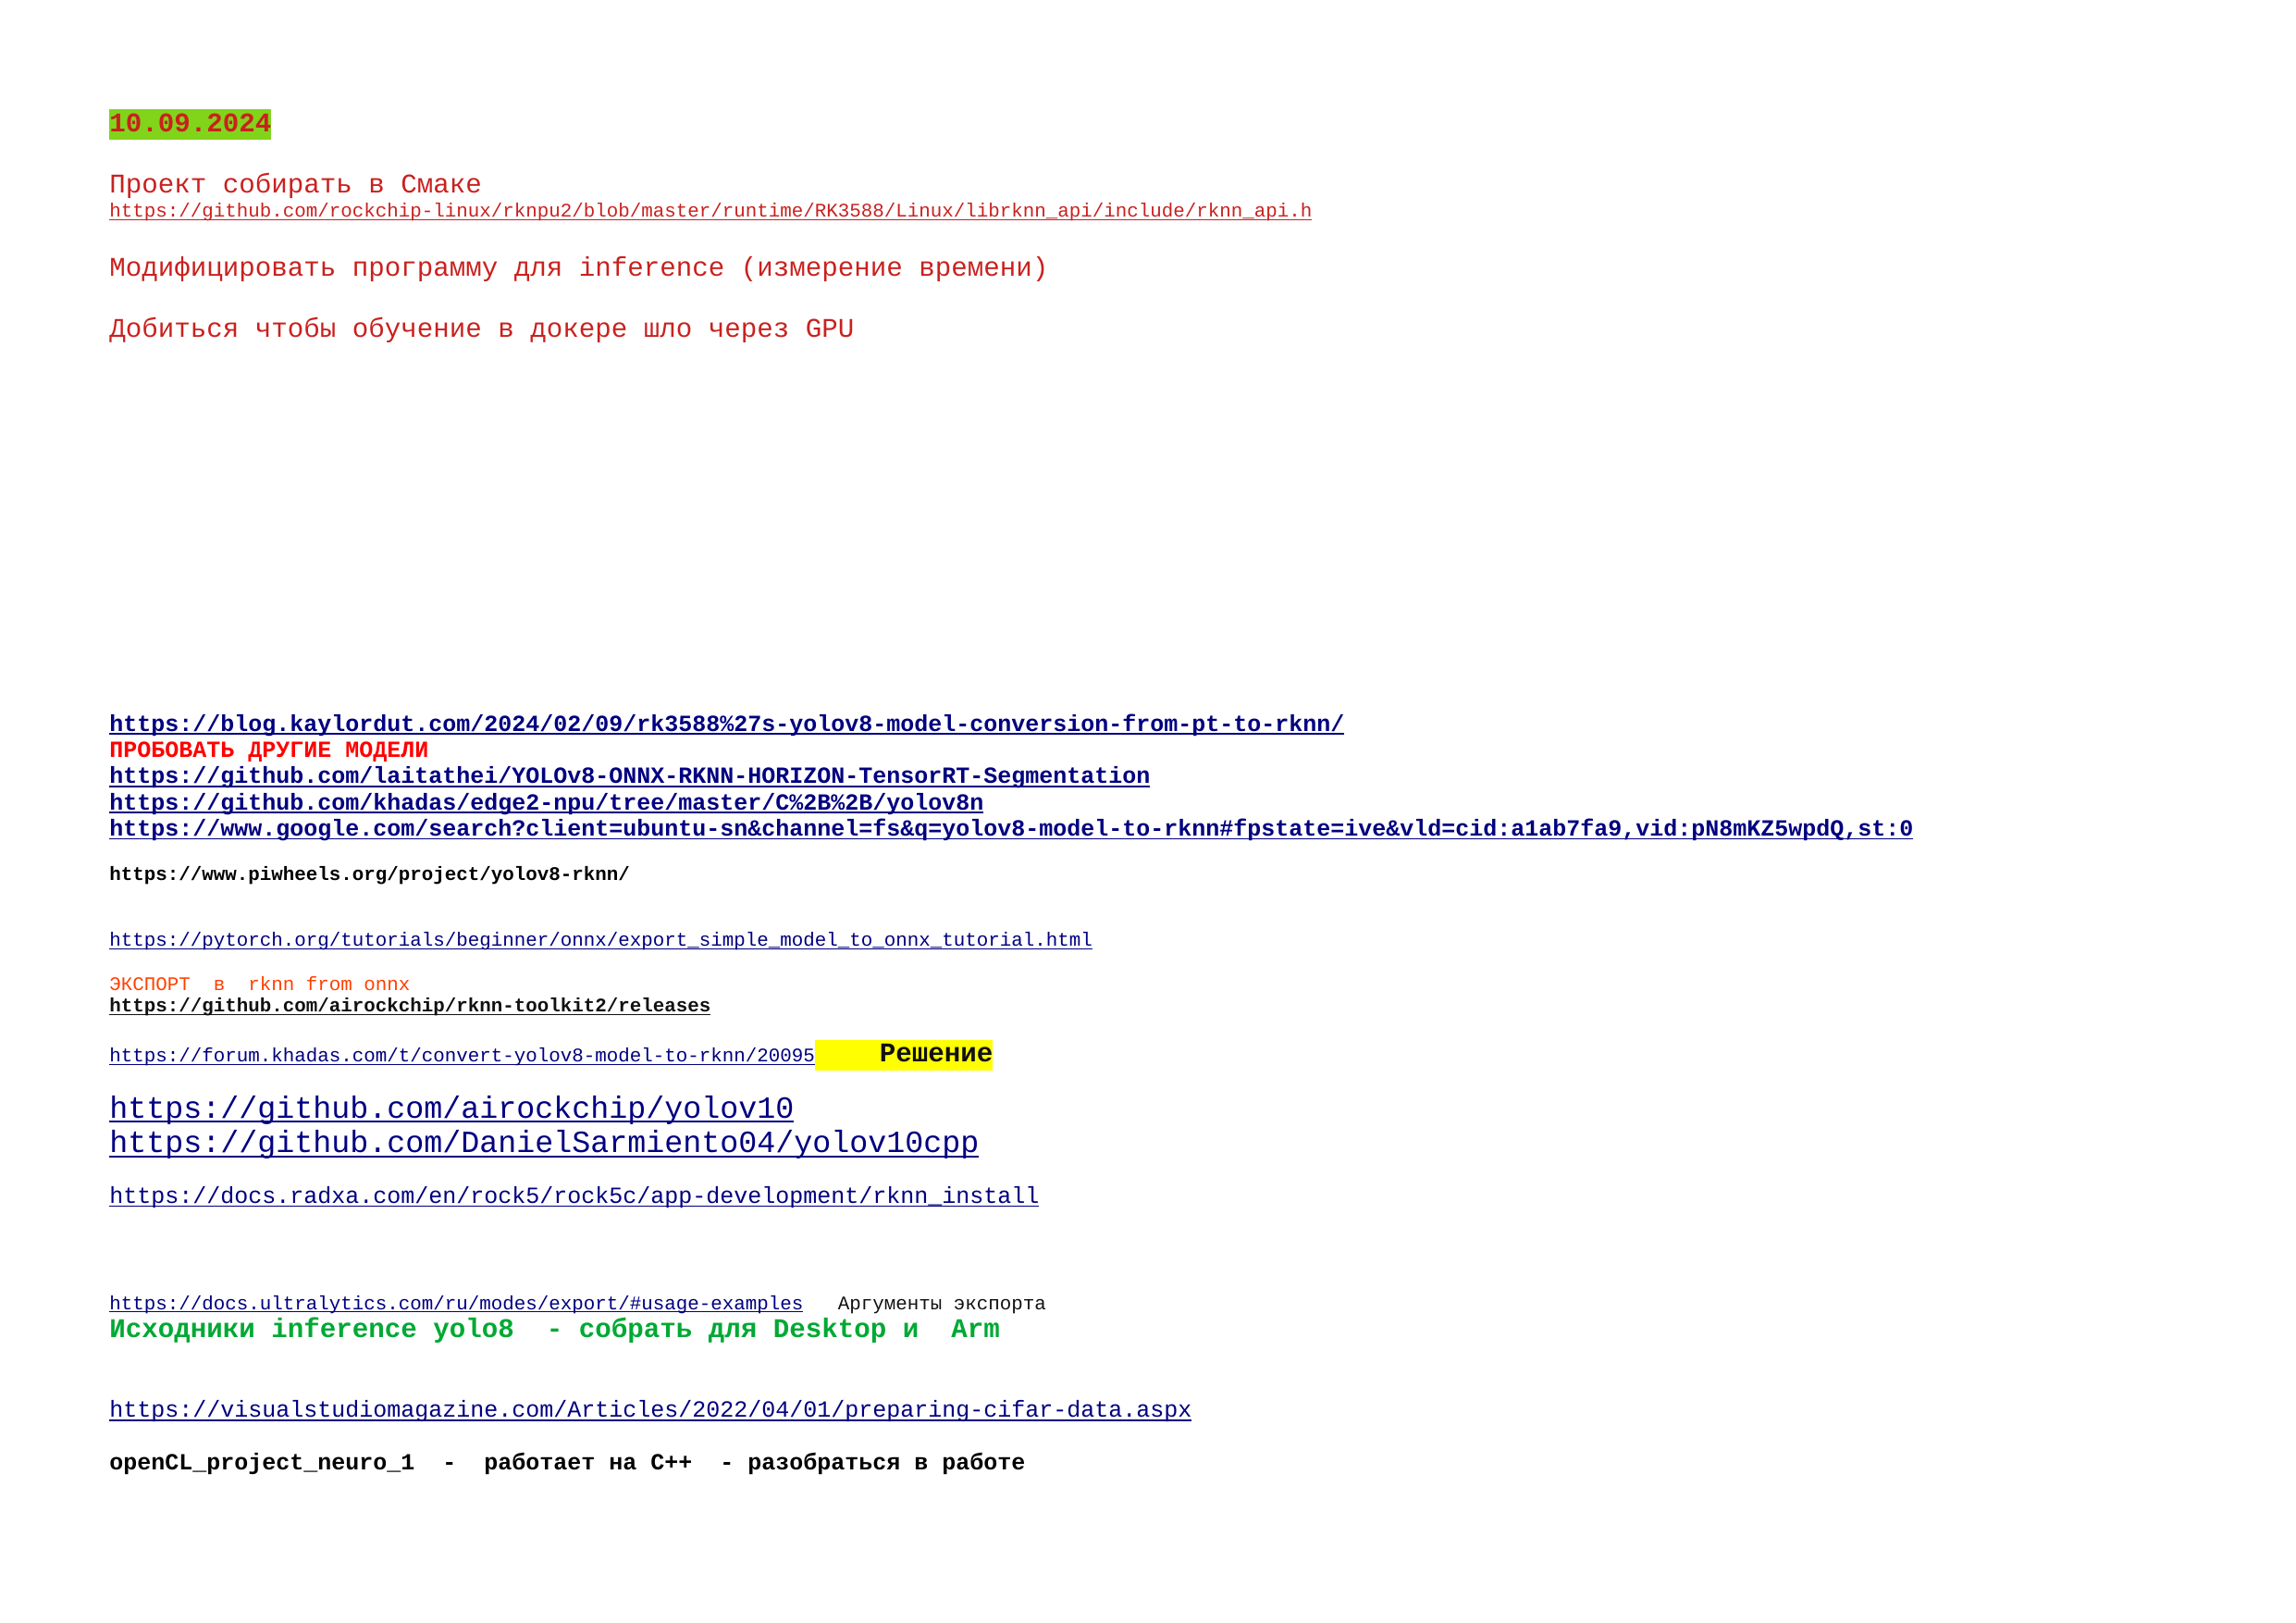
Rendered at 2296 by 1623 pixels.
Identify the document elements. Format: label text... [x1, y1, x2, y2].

text https://www.piwheels.org/project/yolov8-rknn/ [109, 864, 2186, 886]
text Исходники inference yolo8 - собрать для Desktop и Arm [109, 1315, 2186, 1345]
text ЭКСПОРТ в rknn from onnx [109, 974, 2186, 996]
text https://github.com/laitathei/YOLOv8-ONNX-RKNN-HORIZON-TensorRT-Segmentation [109, 764, 2186, 790]
text 10.09.2024 [109, 109, 2186, 140]
text https://docs.radxa.com/en/rock5/rock5c/app-development/rknn_install [109, 1183, 2186, 1210]
text https://docs.ultralytics.com/ru/modes/export/#usage-examples Аргументы экспорта [109, 1294, 2186, 1315]
text Проект собирать в Смаке [109, 170, 2186, 201]
text https://github.com/airockchip/rknn-toolkit2/releases [109, 996, 2186, 1018]
text https://github.com/DanielSarmiento04/yolov10cpp [109, 1127, 2186, 1162]
text https://github.com/rockchip-linux/rknpu2/blob/master/runtime/RK3588/Linux/librknn_api/include/rknn_api.h [109, 201, 2186, 223]
text Добиться чтобы обучение в докере шло через GPU [109, 315, 2186, 345]
text https://visualstudiomagazine.com/Articles/2022/04/01/preparing-cifar-data.aspx [109, 1398, 2186, 1424]
text Модифицировать программу для inference (измерение времени) [109, 254, 2186, 284]
text https://github.com/airockchip/yolov10 [109, 1092, 2186, 1127]
text openCL_project_neuro_1 - работает на C++ - разобраться в работе [109, 1451, 2186, 1477]
text https://pytorch.org/tutorials/beginner/onnx/export_simple_model_to_onnx_tutorial.html [109, 930, 2186, 952]
text https://forum.khadas.com/t/convert-yolov8-model-to-rknn/20095 Решение [109, 1040, 2186, 1071]
text ПРОБОВАТЬ ДРУГИЕ МОДЕЛИ [109, 737, 2186, 764]
text https://blog.kaylordut.com/2024/02/09/rk3588%27s-yolov8-model-conversion-from-pt-to-rknn/ [109, 712, 2186, 737]
text https://www.google.com/search?client=ubuntu-sn&channel=fs&q=yolov8-model-to-rknn#fpstate=ive&vld=cid:a1ab7fa9,vid:pN8mKZ5wpdQ,st:0 [109, 816, 2186, 843]
text https://github.com/khadas/edge2-npu/tree/master/C%2B%2B/yolov8n [109, 790, 2186, 816]
